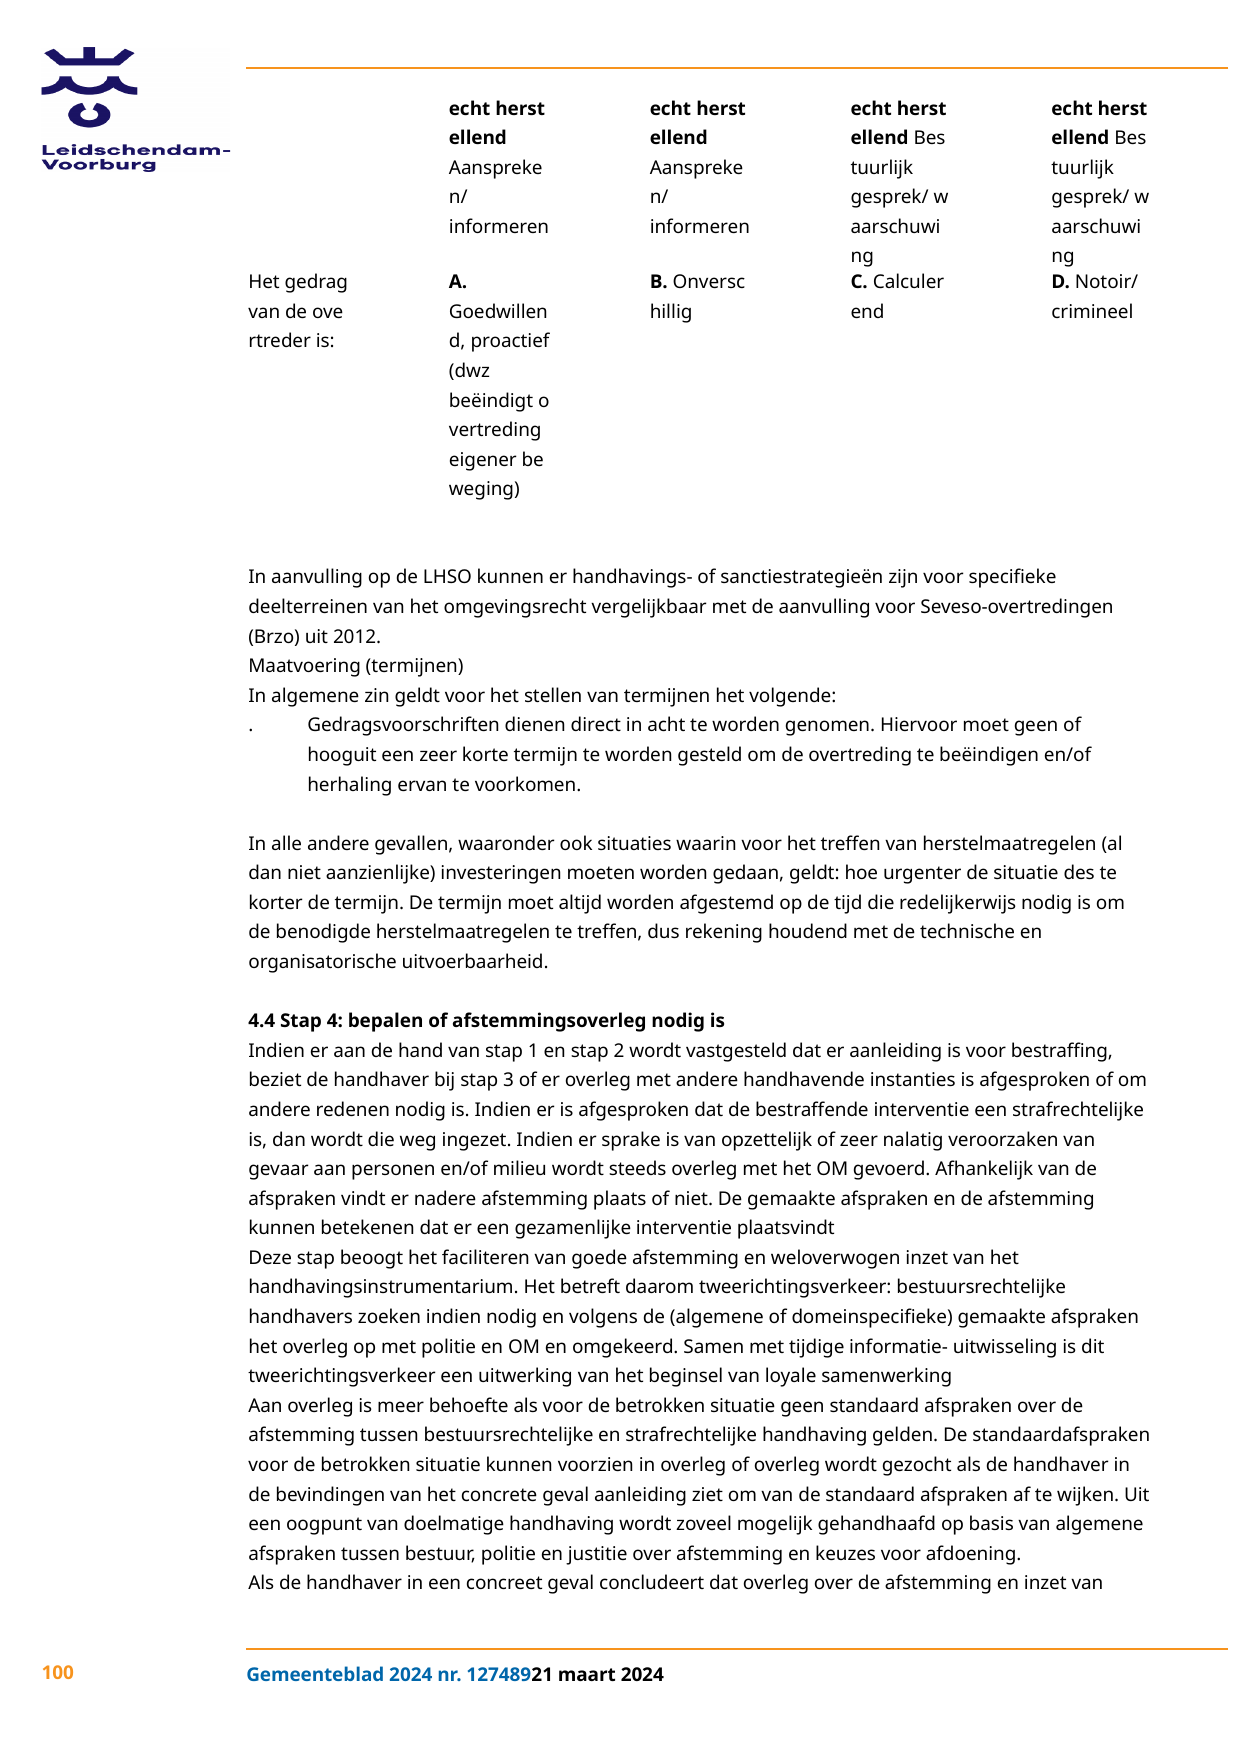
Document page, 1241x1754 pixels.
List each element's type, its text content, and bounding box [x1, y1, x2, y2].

table_cell [750, 269, 850, 501]
text Aan overleg is meer behoefte als voor de betrokken situatie geen standaard afspraken over de afstemming tussen bestuursrechtelijke en strafrechtelijke handhaving gelden. De standaardafspraken voor de betrokken situatie kunnen voorzien in overleg of overleg wordt gezocht als de handhaver in de bevindingen van het concrete geval aanleiding ziet om van de standaard afspraken af te wijken. Uit een oogpunt van doelmatige handhaving wordt zoveel mogelijk gehandhaafd op basis van algemene afspraken tussen bestuur, politie en justitie over afstemming en keuzes voor afdoening. [248, 1392, 1152, 1566]
table_cell [549, 95, 649, 268]
table_cell [348, 269, 449, 501]
text Indien er aan de hand van stap 1 en stap 2 wordt vastgesteld dat er aanleiding is voor bestraffing, beziet de handhaver bij stap 3 of er overleg met andere handhavende instanties is afgesproken of om andere redenen nodig is. Indien er is afgesproken dat de bestraffende interventie een strafrechtelijke is, dan wordt die weg ingezet. Indien er sprake is van opzettelijk of zeer nalatig veroorzaken van gevaar aan personen en/of milieu wordt steeds overleg met het OM gevoerd. Afhankelijk van de afspraken vindt er nadere afstemming plaats of niet. De gemaakte afspraken en de afstemming kunnen betekenen dat er een gezamenlijke interventie plaatsvindt [248, 1037, 1152, 1240]
table_cell echt herstellend Bestuurlijk gesprek/ waarschuwing [850, 95, 951, 268]
table_cell [951, 95, 1051, 268]
table_cell [248, 95, 348, 268]
table_cell D. Notoir/crimineel [1051, 269, 1152, 501]
text Maatvoering (termijnen) [248, 652, 1152, 678]
table_cell [549, 269, 649, 501]
table_cell [348, 95, 449, 268]
text 4.4 Stap 4: bepalen of afstemmingsoverleg nodig is [248, 1007, 1152, 1033]
table_cell [750, 95, 850, 268]
table_cell C. Calculerend [850, 269, 951, 501]
text In alle andere gevallen, waaronder ook situaties waarin voor het treffen van herstelmaatregelen (al dan niet aanzienlijke) investeringen moeten worden gedaan, geldt: hoe urgenter de situatie des te korter de termijn. De termijn moet altijd worden afgestemd op de tijd die redelijkerwijs nodig is om de benodigde herstelmaatregelen te treffen, dus rekening houdend met de technische en organisatorische uitvoerbaarheid. [248, 830, 1152, 974]
text Deze stap beoogt het faciliteren van goede afstemming en weloverwogen inzet van het handhavingsinstrumentarium. Het betreft daarom tweerichtingsverkeer: bestuursrechtelijke handhavers zoeken indien nodig en volgens de (algemene of domeinspecifieke) gemaakte afspraken het overleg op met politie en OM en omgekeerd. Samen met tijdige informatie- uitwisseling is dit tweerichtingsverkeer een uitwerking van het beginsel van loyale samenwerking [248, 1244, 1152, 1388]
table_cell echt herstellend Bestuurlijk gesprek/ waarschuwing [1051, 95, 1152, 268]
table_cell A. Goedwillend, proactief (dwz beëindigt overtreding eigener beweging) [449, 269, 549, 501]
table_cell Het gedrag van de overtreder is: [248, 269, 348, 501]
table_cell [951, 269, 1051, 501]
picture [41, 47, 231, 172]
list Gedragsvoorschriften dienen direct in acht te worden genomen. Hiervoor moet geen of hooguit een zeer korte termijn te worden gesteld om de overtreding te beëindigen en/of herhaling ervan te voorkomen. [248, 712, 1152, 796]
table_cell echt herstellend Aanspreken/informeren [449, 95, 549, 268]
text In aanvulling op de LHSO kunnen er handhavings- of sanctiestrategieën zijn voor specifieke deelterreinen van het omgevingsrecht vergelijkbaar met de aanvulling voor Seveso-overtredingen (Brzo) uit 2012. [248, 564, 1152, 648]
table_cell echt herstellend Aanspreken/informeren [650, 95, 750, 268]
table_cell B. Onverschillig [650, 269, 750, 501]
text In algemene zin geldt voor het stellen van termijnen het volgende: [248, 682, 1152, 708]
text Als de handhaver in een concreet geval concludeert dat overleg over de afstemming en inzet van [248, 1569, 1152, 1595]
